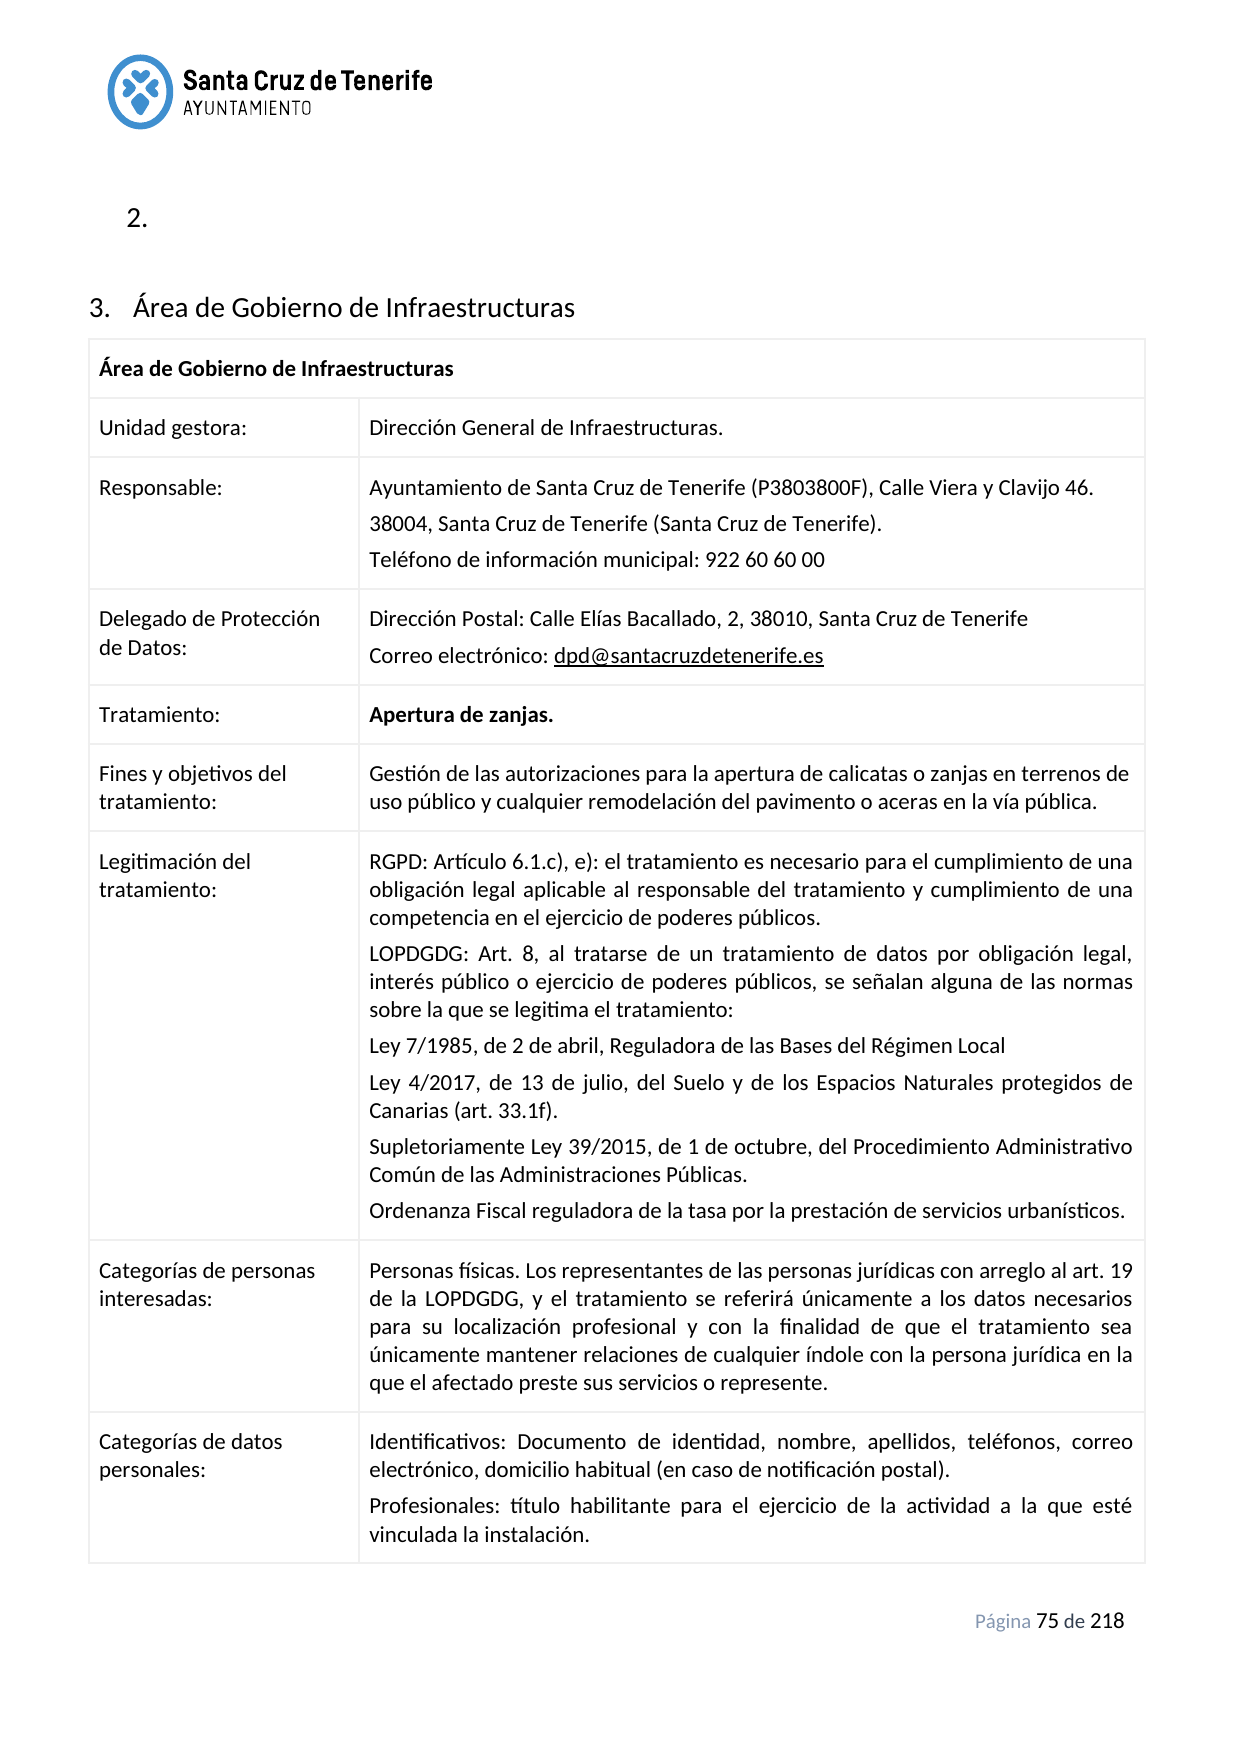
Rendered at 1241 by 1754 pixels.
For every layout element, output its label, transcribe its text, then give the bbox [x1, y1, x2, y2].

table_cell Personas físicas. Los representantes de las personas jurídicas con arreglo al art. 19 de la LOPDGDG, y el tratamiento se referirá únicamente a los datos necesarios para su localización profesional y con la finalidad de que el tratamiento sea únicamente mantener relaciones de cualquier índole con la persona jurídica en la que el afectado preste sus servicios o represente. [360, 1241, 1144, 1411]
table_cell Legitimación del tratamiento: [90, 832, 358, 1239]
table_cell Identificativos: Documento de identidad, nombre, apellidos, teléfonos, correo electrónico, domicilio habitual (en caso de notificación postal). Profesionales: título habilitante para el ejercicio de la actividad a la que esté vinculada la instalación. [360, 1413, 1144, 1562]
table_cell RGPD: Artículo 6.1.c), e): el tratamiento es necesario para el cumplimiento de una obligación legal aplicable al responsable del tratamiento y cumplimiento de una competencia en el ejercicio de poderes públicos. LOPDGDG: Art. 8, al tratarse de un tratamiento de datos por obligación legal, interés público o ejercicio de poderes públicos, se señalan alguna de las normas sobre la que se legitima el tratamiento: Ley 7/1985, de 2 de abril, Reguladora de las Bases del Régimen Local Ley 4/2017, de 13 de julio, del Suelo y de los Espacios Naturales protegidos de Canarias (art. 33.1f). Supletoriamente Ley 39/2015, de 1 de octubre, del Procedimiento Administrativo Común de las Administraciones Públicas. Ordenanza Fiscal reguladora de la tasa por la prestación de servicios urbanísticos. [360, 832, 1144, 1239]
table_cell Categorías de datos personales: [90, 1413, 358, 1562]
table_cell Tratamiento: [90, 686, 358, 743]
table_cell Delegado de Protección de Datos: [90, 590, 358, 683]
table_cell Apertura de zanjas. [360, 686, 1144, 743]
table_header Área de Gobierno de Infraestructuras [90, 340, 1144, 397]
table_cell Dirección Postal: Calle Elías Bacallado, 2, 38010, Santa Cruz de Tenerife Correo electrónico: dpd@santacruzdetenerife.es [360, 590, 1144, 683]
table_cell Gestión de las autorizaciones para la apertura de calicatas o zanjas en terrenos de uso público y cualquier remodelación del pavimento o aceras en la vía pública. [360, 745, 1144, 830]
subtitle Área de Gobierno de Infraestructuras [88, 289, 1152, 325]
table_cell Categorías de personas interesadas: [90, 1241, 358, 1411]
table_cell Dirección General de Infraestructuras. [360, 399, 1144, 456]
table_cell Responsable: [90, 458, 358, 588]
table_cell Fines y objetivos del tratamiento: [90, 745, 358, 830]
table_cell Unidad gestora: [90, 399, 358, 456]
table_cell Ayuntamiento de Santa Cruz de Tenerife (P3803800F), Calle Viera y Clavijo 46. 38004, Santa Cruz de Tenerife (Santa Cruz de Tenerife). Teléfono de información municipal: 922 60 60 00 [360, 458, 1144, 588]
